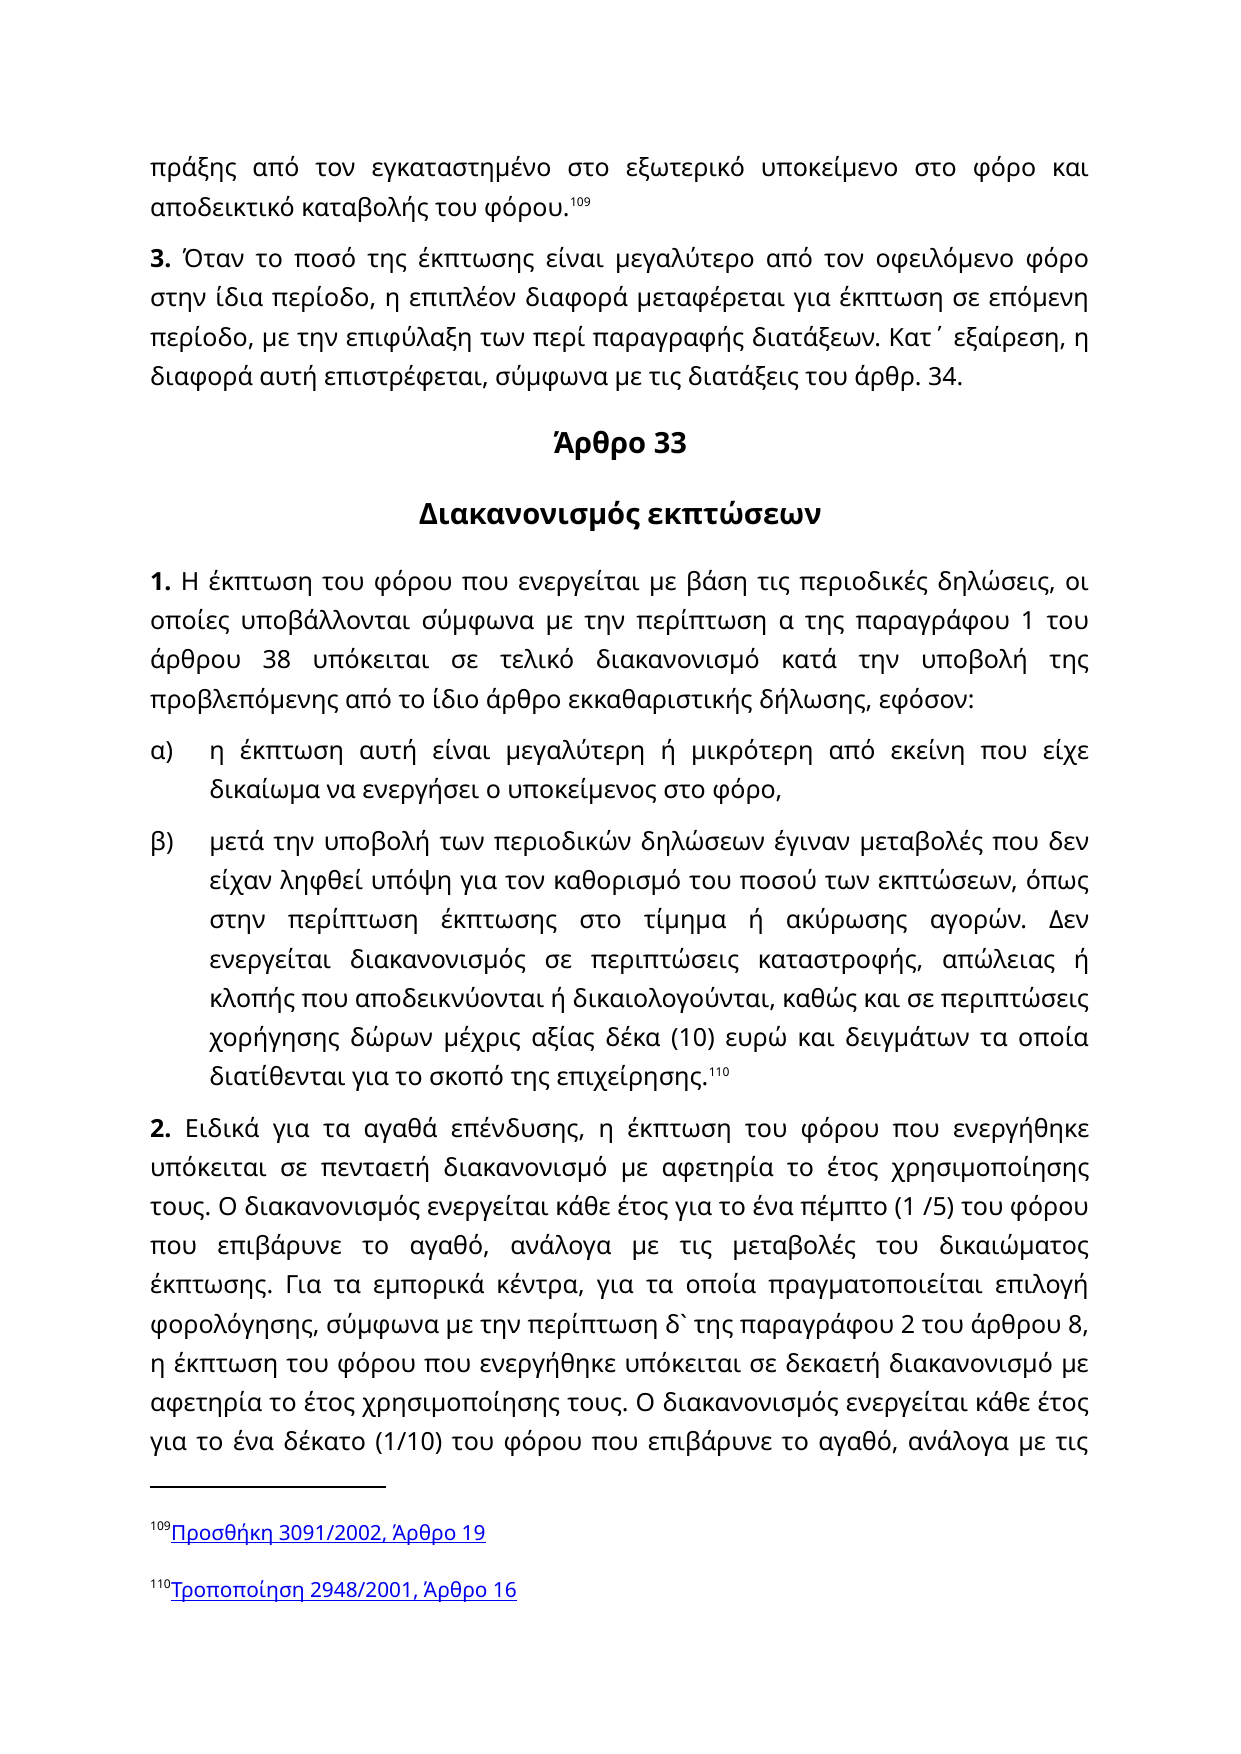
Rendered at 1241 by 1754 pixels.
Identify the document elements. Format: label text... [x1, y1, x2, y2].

list α) η έκπτωση αυτή είναι μεγαλύτερη ή μικρότερη από εκείνη που είχε δικαίωμα να ενεργήσει ο υποκείμενος στο φόρο, [150, 733, 1090, 806]
subtitle Άρθρο 33 [150, 422, 1090, 462]
text 2. Ειδικά για τα αγαθά επένδυσης, η έκπτωση του φόρου που ενεργήθηκε υπόκειται σε πενταετή διακανονισμό με αφετηρία το έτος χρησιμοποίησης τους. Ο διακανονισμός ενεργείται κάθε έτος για το ένα πέμπτο (1 /5) του φόρου που επιβάρυνε το αγαθό, ανάλογα με τις μεταβολές του δικαιώματος έκπτωσης. Για τα εμπορικά κέντρα, για τα οποία πραγματοποιείται επιλογή φορολόγησης, σύμφωνα με την περίπτωση δ` της παραγράφου 2 του άρθρου 8, η έκπτωση του φόρου που ενεργήθηκε υπόκειται σε δεκαετή διακανονισμό με αφετηρία το έτος χρησιμοποίησης τους. Ο διακανονισμός ενεργείται κάθε έτος για το ένα δέκατο (1/10) του φόρου που επιβάρυνε το αγαθό, ανάλογα με τις [150, 1110, 1090, 1458]
text Προσθήκη 3091/2002, Άρθρο 19 [150, 1518, 1090, 1546]
list β) μετά την υποβολή των περιοδικών δηλώσεων έγιναν μεταβολές που δεν είχαν ληφθεί υπόψη για τον καθορισμό του ποσού των εκπτώσεων, όπως στην περίπτωση έκπτωσης στο τίμημα ή ακύρωσης αγορών. Δεν ενεργείται διακανονισμός σε περιπτώσεις καταστροφής, απώλειας ή κλοπής που αποδεικνύονται ή δικαιολογούνται, καθώς και σε περιπτώσεις χορήγησης δώρων μέχρις αξίας δέκα (10) ευρώ και δειγμάτων τα οποία διατίθενται για το σκοπό της επιχείρησης. [150, 824, 1090, 1093]
text 1. Η έκπτωση του φόρου που ενεργείται με βάση τις περιοδικές δηλώσεις, οι οποίες υποβάλλονται σύμφωνα με την περίπτωση α της παραγράφου 1 του άρθρου 38 υπόκειται σε τελικό διακανονισμό κατά την υποβολή της προβλεπόμενης από το ίδιο άρθρο εκκαθαριστικής δήλωσης, εφόσον: [150, 564, 1090, 715]
subtitle Διακανονισμός εκπτώσεων [150, 493, 1090, 533]
text 3. Όταν το ποσό της έκπτωσης είναι μεγαλύτερο από τον οφειλόμενο φόρο στην ίδια περίοδο, η επιπλέον διαφορά μεταφέρεται για έκπτωση σε επόμενη περίοδο, με την επιφύλαξη των περί παραγραφής διατάξεων. Κατ΄ εξαίρεση, η διαφορά αυτή επιστρέφεται, σύμφωνα με τις διατάξεις του άρθρ. 34. [150, 241, 1090, 392]
text Τροποποίηση 2948/2001, Άρθρο 16 [150, 1576, 1090, 1604]
text πράξης από τον εγκαταστημένο στο εξωτερικό υποκείμενο στο φόρο και αποδεικτικό καταβολής του φόρου. [150, 150, 1090, 223]
